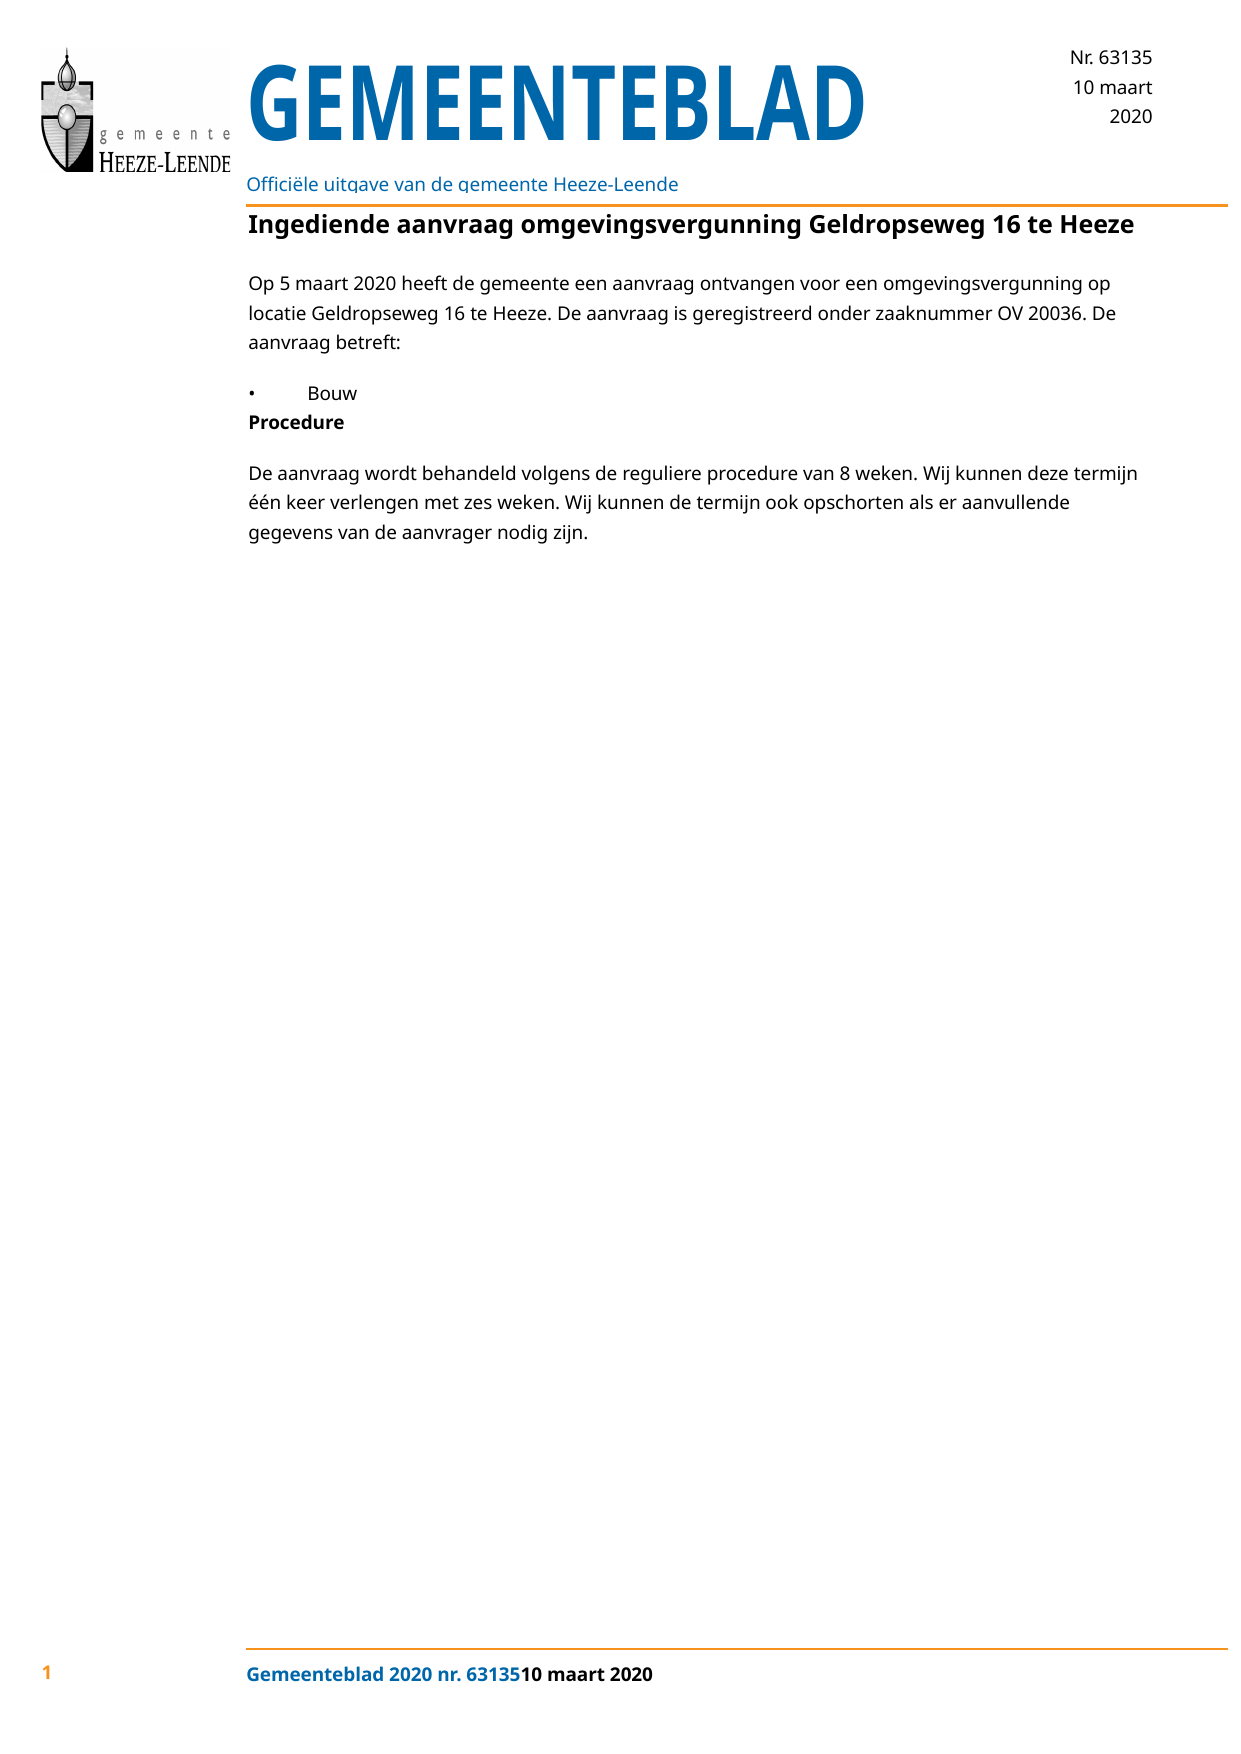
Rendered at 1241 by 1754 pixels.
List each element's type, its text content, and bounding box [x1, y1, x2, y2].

text De aanvraag wordt behandeld volgens de reguliere procedure van 8 weken. Wij kunnen deze termijn één keer verlengen met zes weken. Wij kunnen de termijn ook opschorten als er aanvullende gegevens van de aanvrager nodig zijn. [248, 460, 1152, 545]
text Procedure [248, 409, 1152, 435]
text Op 5 maart 2020 heeft de gemeente een aanvraag ontvangen voor een omgevingsvergunning op locatie Geldropseweg 16 te Heeze. De aanvraag is geregistreerd onder zaaknummer OV 20036. De aanvraag betreft: [248, 270, 1152, 355]
list Bouw [248, 380, 1152, 406]
text Ingediende aanvraag omgevingsvergunning Geldropseweg 16 te Heeze [248, 207, 1152, 241]
picture [41, 47, 231, 172]
